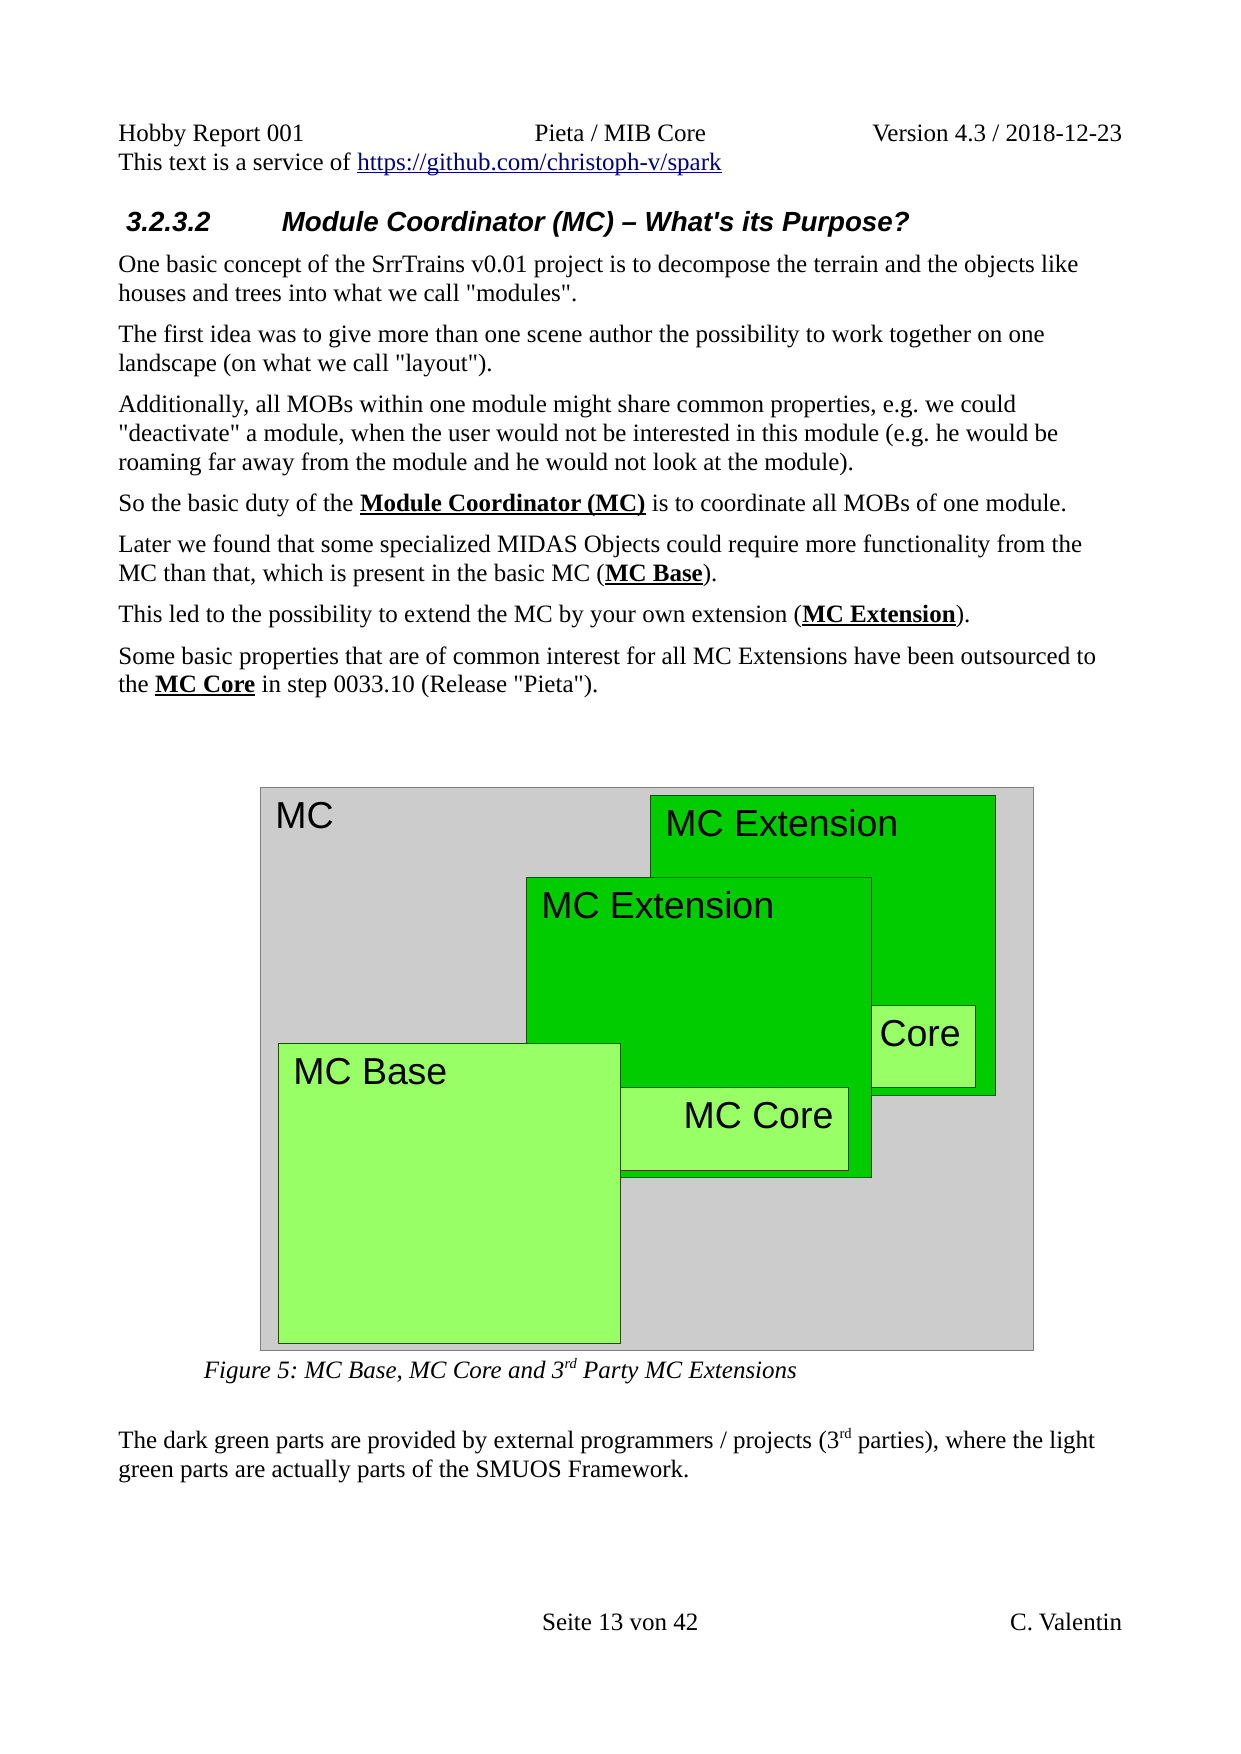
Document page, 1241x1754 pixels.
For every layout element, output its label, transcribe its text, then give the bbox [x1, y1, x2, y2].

text Additionally, all MOBs within one module might share common properties, e.g. we could "deactivate" a module, when the user would not be interested in this module (e.g. he would be roaming far away from the module and he would not look at the module). [118, 389, 1122, 476]
subtitle Module Coordinator (MC) – What's its Purpose? [118, 205, 1122, 237]
text The dark green parts are provided by external programmers / projects (3rd parties), where the light green parts are actually parts of the SMUOS Framework. [118, 1425, 1122, 1483]
text The first idea was to give more than one scene author the possibility to work together on one landscape (on what we call "layout"). [118, 319, 1122, 377]
text So the basic duty of the Module Coordinator (MC) is to coordinate all MOBs of one module. [118, 488, 1122, 517]
text Later we found that some specialized MIDAS Objects could require more functionality from the MC than that, which is present in the basic MC (MC Base). [118, 529, 1122, 587]
text This led to the possibility to extend the MC by your own extension (MC Extension). [118, 599, 1122, 628]
text One basic concept of the SrrTrains v0.01 project is to decompose the terrain and the objects like houses and trees into what we call "modules". [118, 249, 1122, 307]
text Figure 5: MC Base, MC Core and 3rd Party MC Extensions [204, 764, 1036, 1384]
text Some basic properties that are of common interest for all MC Extensions have been outsourced to the MC Core in step 0033.10 (Release "Pieta"). [118, 641, 1122, 698]
